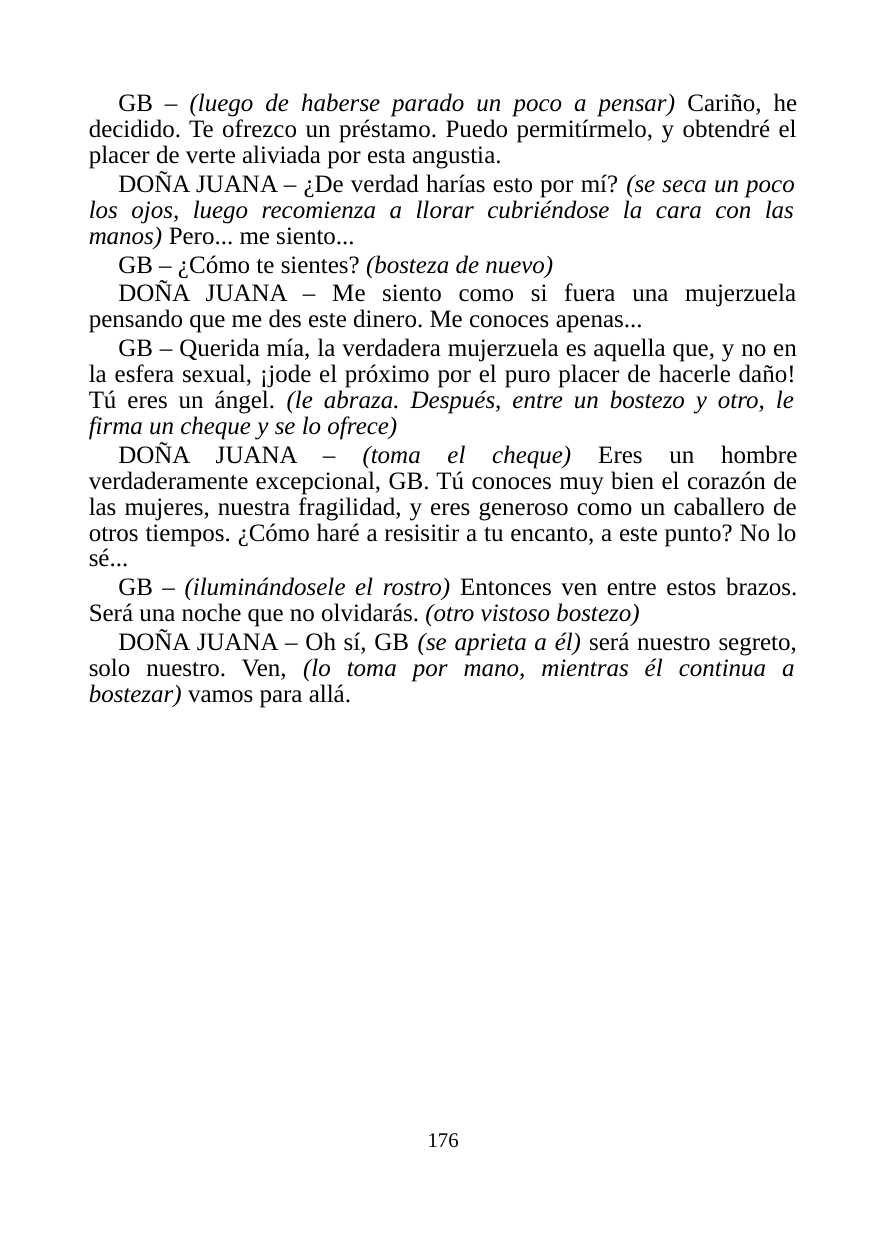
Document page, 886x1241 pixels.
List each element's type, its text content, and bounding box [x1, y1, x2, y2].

text GB – Querida mía, la verdadera mujerzuela es aquella que, y no en la esfera sexual, ¡jode el próximo por el puro placer de hacerle daño! Tú eres un ángel. (le abraza. Después, entre un bostezo y otro, le firma un cheque y se lo ofrece) [88, 333, 797, 440]
text GB – ¿Cómo te sientes? (bosteza de nuevo) [88, 250, 797, 278]
text GB – (luego de haberse parado un poco a pensar) Cariño, he decidido. Te ofrezco un préstamo. Puedo permitírmelo, y obtendré el placer de verte aliviada por esta angustia. [88, 88, 797, 169]
text DOÑA JUANA – Oh sí, GB (se aprieta a él) será nuestro segreto, solo nuestro. Ven, (lo toma por mano, mientras él continua a bostezar) vamos para allá. [88, 627, 797, 708]
text GB – (iluminándosele el rostro) Entonces ven entre estos brazos. Será una noche que no olvidarás. (otro vistoso bostezo) [88, 572, 797, 627]
text DOÑA JUANA – (toma el cheque) Eres un hombre verdaderamente excepcional, GB. Tú conoces muy bien el corazón de las mujeres, nuestra fragilidad, y eres generoso como un caballero de otros tiempos. ¿Cómo haré a resisitir a tu encanto, a este punto? No lo sé... [88, 440, 797, 572]
text DOÑA JUANA – Me siento como si fuera una mujerzuela pensando que me des este dinero. Me conoces apenas... [88, 278, 797, 333]
text DOÑA JUANA – ¿De verdad harías esto por mí? (se seca un poco los ojos, luego recomienza a llorar cubriéndose la cara con las manos) Pero... me siento... [88, 169, 797, 250]
